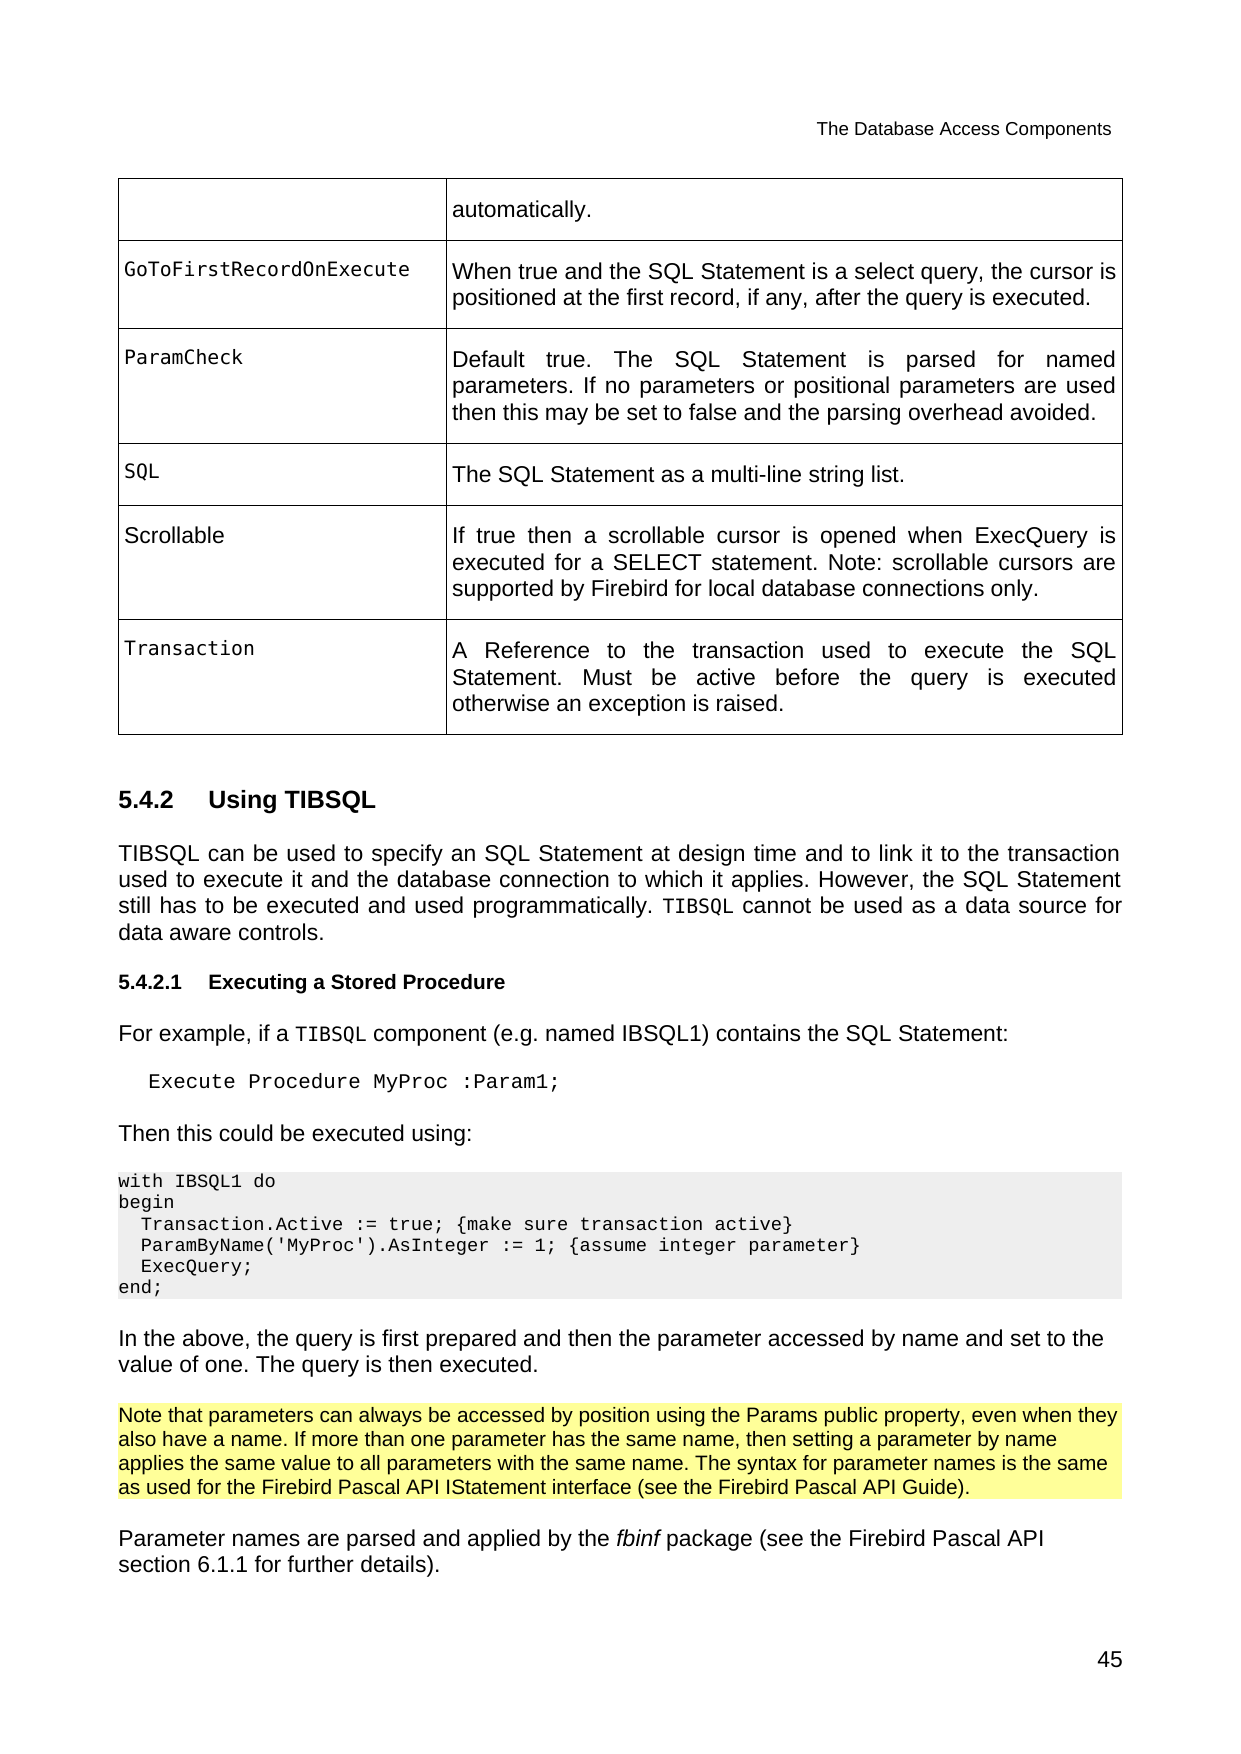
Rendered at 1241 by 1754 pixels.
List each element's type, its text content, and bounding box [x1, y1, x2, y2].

table_cell GoToFirstRecordOnExecute [119, 241, 446, 328]
table_cell [119, 179, 446, 240]
table_cell SQL [119, 444, 446, 505]
table_cell Default true. The SQL Statement is parsed for named parameters. If no parameters or positional parameters are used then this may be set to false and the parsing overhead avoided. [447, 329, 1122, 443]
table_cell The SQL Statement as a multi-line string list. [447, 444, 1122, 505]
table_cell When true and the SQL Statement is a select query, the cursor is positioned at the first record, if any, after the query is executed. [447, 241, 1122, 328]
text ParamByName('MyProc').AsInteger := 1; {assume integer parameter} [118, 1236, 1122, 1257]
subtitle Executing a Stored Procedure [118, 970, 1122, 994]
text Then this could be executed using: [118, 1120, 1122, 1146]
text In the above, the query is first prepared and then the parameter accessed by name and set to the value of one. The query is then executed. [118, 1325, 1122, 1378]
table_cell If true then a scrollable cursor is opened when ExecQuery is executed for a SELECT statement. Note: scrollable cursors are supported by Firebird for local database connections only. [447, 506, 1122, 619]
text end; [118, 1278, 1122, 1299]
table_cell Scrollable [119, 506, 446, 619]
text Execute Procedure MyProc :Param1; [148, 1071, 1122, 1094]
text Transaction.Active := true; {make sure transaction active} [118, 1214, 1122, 1236]
table_cell A Reference to the transaction used to execute the SQL Statement. Must be active before the query is executed otherwise an exception is raised. [447, 620, 1122, 734]
table_cell Transaction [119, 620, 446, 734]
text TIBSQL can be used to specify an SQL Statement at design time and to link it to the transaction used to execute it and the database connection to which it applies. However, the SQL Statement still has to be executed and used programmatically. TIBSQL cannot be used as a data source for data aware controls. [118, 839, 1122, 945]
text with IBSQL1 do [118, 1172, 1122, 1193]
table_cell ParamCheck [119, 329, 446, 443]
subtitle Using TIBSQL [118, 785, 1122, 814]
text Parameter names are parsed and applied by the fbinf package (see the Firebird Pascal API section 6.1.1 for further details). [118, 1524, 1122, 1577]
text ExecQuery; [118, 1257, 1122, 1278]
text For example, if a TIBSQL component (e.g. named IBSQL1) contains the SQL Statement: [118, 1019, 1122, 1046]
text begin [118, 1193, 1122, 1214]
text Note that parameters can always be accessed by position using the Params public property, even when they also have a name. If more than one parameter has the same name, then setting a parameter by name applies the same value to all parameters with the same name. The syntax for parameter names is the same as used for the Firebird Pascal API IStatement interface (see the Firebird Pascal API Guide). [118, 1403, 1122, 1499]
table_cell automatically. [447, 179, 1122, 240]
